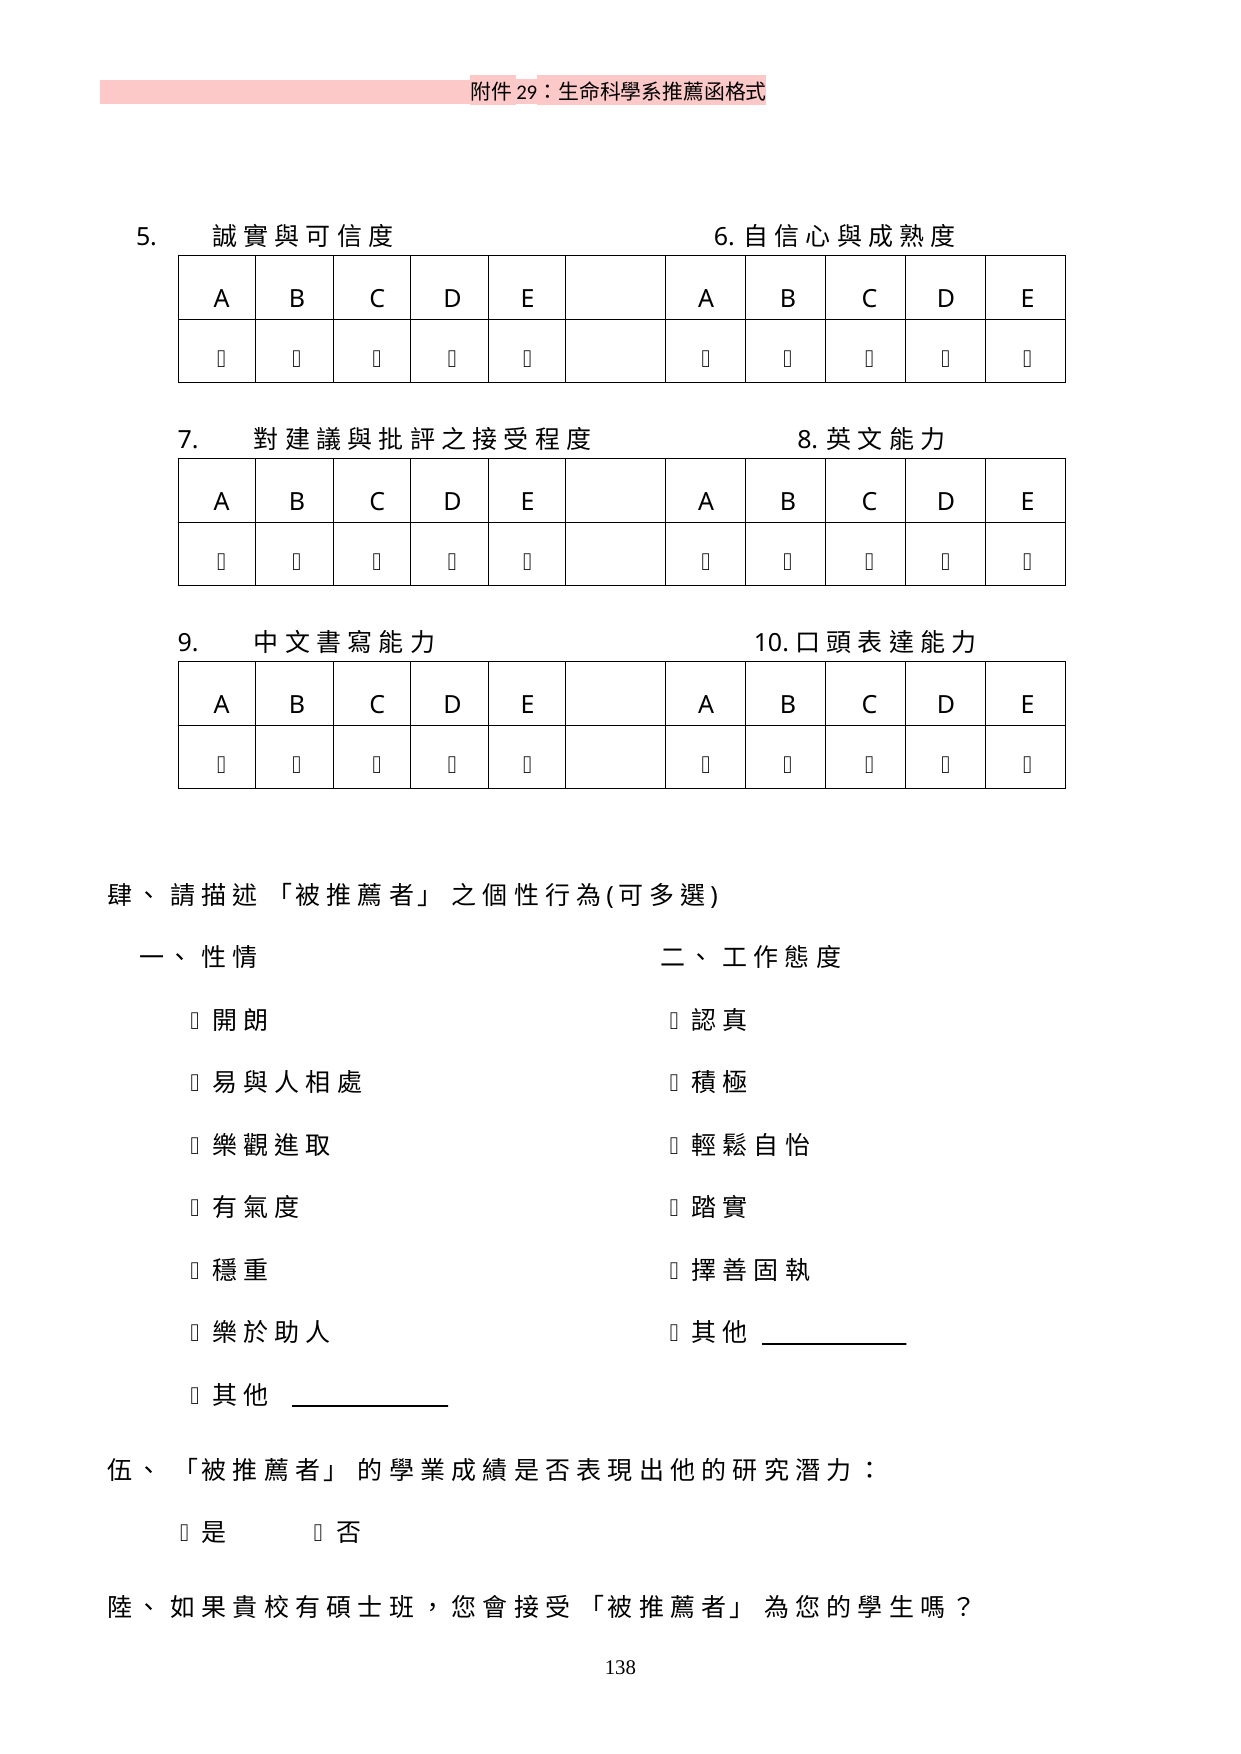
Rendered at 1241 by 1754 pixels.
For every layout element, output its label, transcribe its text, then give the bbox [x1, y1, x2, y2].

table_cell [566, 726, 665, 788]
table_cell  [826, 726, 905, 788]
text 一、性情 二、工作態度 [104, 914, 1136, 977]
table_header A [666, 256, 745, 318]
table_header [872, 977, 1147, 1039]
table_cell  [666, 726, 745, 788]
table_header C [826, 459, 905, 522]
table_cell  [746, 523, 825, 585]
table_header E [489, 459, 565, 522]
table_cell  [826, 320, 905, 382]
table_header C [334, 459, 410, 522]
table_cell  其他 [658, 1289, 757, 1352]
table_header D [906, 459, 985, 522]
table_cell  [256, 726, 333, 788]
table_cell [758, 1289, 1147, 1352]
table_header C [826, 662, 905, 725]
table_header  認真 [658, 977, 872, 1039]
table_header A [666, 459, 745, 522]
table_cell [566, 320, 665, 382]
table_cell  [489, 523, 565, 585]
table_header D [906, 662, 985, 725]
table_cell  [906, 523, 985, 585]
table_cell  [256, 320, 333, 382]
table_cell [872, 1039, 1147, 1102]
table_cell  [179, 320, 255, 382]
table_cell  [411, 320, 488, 382]
table_cell  [746, 726, 825, 788]
table_cell [872, 1102, 1147, 1164]
table_header A [179, 459, 255, 522]
table_cell  積極 [658, 1039, 872, 1102]
table_cell  [411, 726, 488, 788]
table_header B [746, 459, 825, 522]
table_cell  穩重 [183, 1227, 395, 1289]
table_header [395, 977, 657, 1039]
table_cell  有氣度 [183, 1164, 395, 1227]
table_cell  樂觀進取 [183, 1102, 395, 1164]
table_cell  [334, 523, 410, 585]
text 肆、請描述「被推薦者」之個性行為(可多選) [104, 852, 1136, 914]
table_header E [489, 662, 565, 725]
table_cell  [666, 320, 745, 382]
table_cell [872, 1227, 1147, 1289]
table_header B [256, 256, 333, 318]
table_cell  [334, 726, 410, 788]
table_cell [872, 1352, 1147, 1414]
table_header D [411, 662, 488, 725]
table_cell [395, 1227, 657, 1289]
table_cell  輕鬆自怡 [658, 1102, 872, 1164]
table_header A [666, 662, 745, 725]
table_cell  [746, 320, 825, 382]
list 誠實與可信度 6.自信心與成熟度 [104, 192, 1136, 255]
table_cell  [489, 320, 565, 382]
list 中文書寫能力 10.口頭表達能力 [142, 599, 1136, 661]
list 對建議與批評之接受程度 8.英文能力 [142, 396, 1136, 458]
table_cell  [256, 523, 333, 585]
table_cell  [411, 523, 488, 585]
table_cell  [179, 523, 255, 585]
table_header A [179, 662, 255, 725]
table_header C [334, 256, 410, 318]
text  是  否 [136, 1489, 1136, 1552]
table_header [566, 256, 665, 318]
table_cell  [986, 726, 1065, 788]
table_header D [906, 256, 985, 318]
table_cell [283, 1352, 657, 1414]
table_cell  [986, 320, 1065, 382]
table_header B [746, 256, 825, 318]
table_header B [256, 662, 333, 725]
table_cell  易與人相處 [183, 1039, 395, 1102]
table_cell  其他 [183, 1352, 282, 1414]
table_header E [489, 256, 565, 318]
table_header  開朗 [183, 977, 395, 1039]
table_cell  [666, 523, 745, 585]
text 陸、如果貴校有碩士班，您會接受「被推薦者」為您的學生嗎？ [104, 1564, 1136, 1627]
table_cell  樂於助人 [183, 1289, 395, 1352]
table_cell [395, 1289, 657, 1352]
table_cell  [906, 320, 985, 382]
text 伍、「被推薦者」的學業成績是否表現出他的研究潛力： [104, 1427, 1136, 1489]
table_cell  [334, 320, 410, 382]
table_cell  [986, 523, 1065, 585]
table_header E [986, 256, 1065, 318]
table_header [566, 662, 665, 725]
table_cell [872, 1164, 1147, 1227]
table_header C [826, 256, 905, 318]
table_cell  [826, 523, 905, 585]
table_cell  [906, 726, 985, 788]
table_header E [986, 459, 1065, 522]
table_header A [179, 256, 255, 318]
table_header E [986, 662, 1065, 725]
table_cell [395, 1164, 657, 1227]
table_cell [395, 1039, 657, 1102]
table_cell  [179, 726, 255, 788]
table_cell [395, 1102, 657, 1164]
table_header B [746, 662, 825, 725]
table_header D [411, 256, 488, 318]
table_header B [256, 459, 333, 522]
table_cell  擇善固執 [658, 1227, 872, 1289]
table_cell [566, 523, 665, 585]
table_header C [334, 662, 410, 725]
table_header D [411, 459, 488, 522]
table_cell  [489, 726, 565, 788]
table_cell [658, 1352, 872, 1414]
table_header [566, 459, 665, 522]
table_cell  踏實 [658, 1164, 872, 1227]
